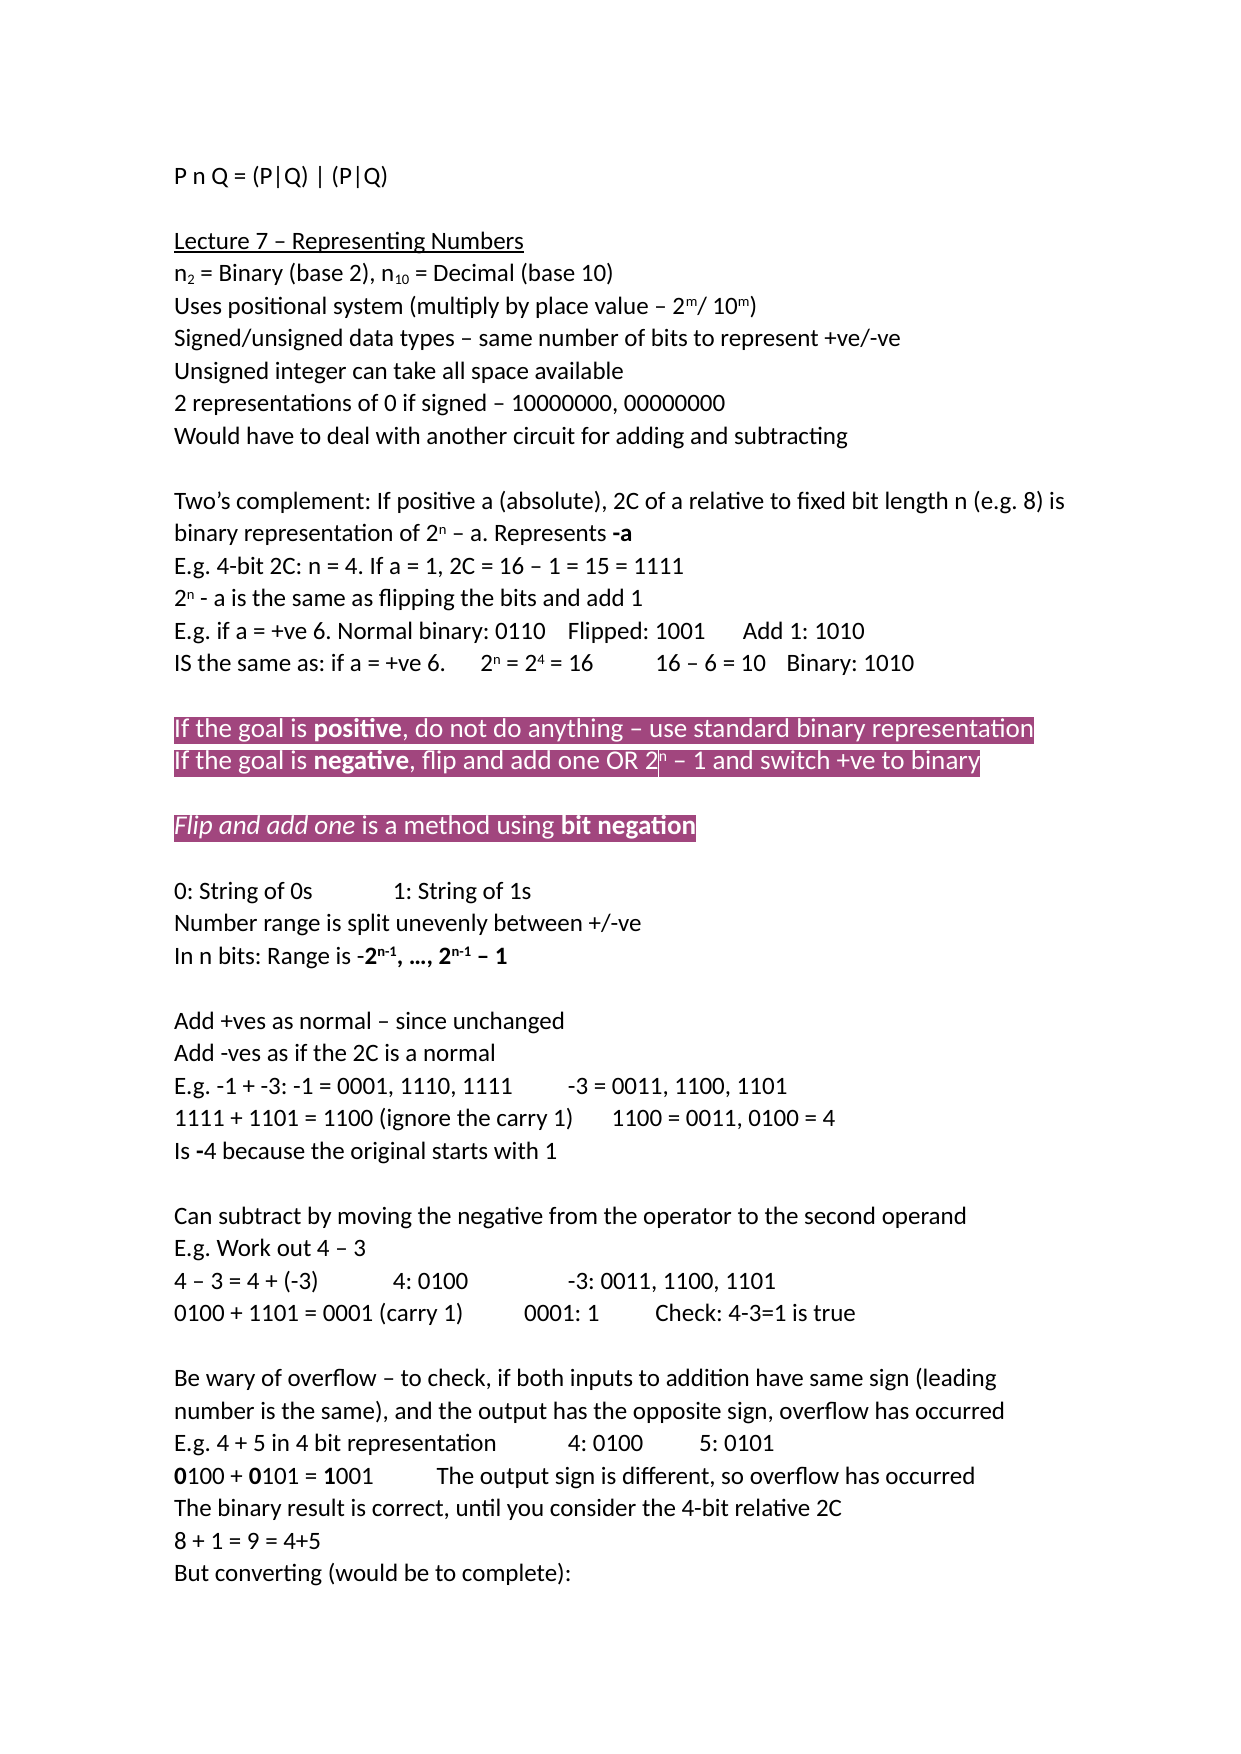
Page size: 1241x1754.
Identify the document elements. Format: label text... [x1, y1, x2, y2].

text Would have to deal with another circuit for adding and subtracting [174, 422, 1067, 454]
text P n Q = (P|Q) | (P|Q) [174, 162, 1067, 194]
text E.g. if a = +ve 6. Normal binary: 0110 Flipped: 1001 Add 1: 1010 [174, 617, 1067, 649]
text Uses positional system (multiply by place value – 2m/ 10m) [174, 292, 1067, 324]
text Signed/unsigned data types – same number of bits to represent +ve/-ve [174, 324, 1067, 357]
text n2 = Binary (base 2), n10 = Decimal (base 10) [174, 259, 1067, 292]
text 2n - a is the same as flipping the bits and add 1 [174, 584, 1067, 617]
text IS the same as: if a = +ve 6. 2n = 24 = 16 16 – 6 = 10 Binary: 1010 [174, 649, 1067, 682]
text Flip and add one is a method using bit negation [174, 812, 1067, 844]
text 0: String of 0s 1: String of 1s [174, 877, 1067, 909]
text E.g. 4 + 5 in 4 bit representation 4: 0100 5: 0101 [174, 1429, 1067, 1462]
text Lecture 7 – Representing Numbers [174, 227, 1067, 259]
text 4 – 3 = 4 + (-3) 4: 0100 -3: 0011, 1100, 1101 [174, 1267, 1067, 1299]
text Can subtract by moving the negative from the operator to the second operand [174, 1202, 1067, 1234]
text Be wary of overflow – to check, if both inputs to addition have same sign (leading number is the same), and the output has the opposite sign, overflow has occurred [174, 1364, 1067, 1429]
text Number range is split unevenly between +/-ve [174, 909, 1067, 942]
text Unsigned integer can take all space available [174, 357, 1067, 389]
text The binary result is correct, until you consider the 4-bit relative 2C [174, 1494, 1067, 1527]
text E.g. -1 + -3: -1 = 0001, 1110, 1111 -3 = 0011, 1100, 1101 [174, 1072, 1067, 1104]
text If the goal is negative, flip and add one OR 2n – 1 and switch +ve to binary [174, 747, 1067, 779]
text 0100 + 1101 = 0001 (carry 1) 0001: 1 Check: 4-3=1 is true [174, 1299, 1067, 1332]
text 0100 + 0101 = 1001 The output sign is different, so overflow has occurred [174, 1462, 1067, 1494]
text E.g. 4-bit 2C: n = 4. If a = 1, 2C = 16 – 1 = 15 = 1111 [174, 552, 1067, 584]
text Add +ves as normal – since unchanged [174, 1007, 1067, 1039]
text If the goal is positive, do not do anything – use standard binary representation [174, 714, 1067, 747]
text E.g. Work out 4 – 3 [174, 1234, 1067, 1267]
text Is -4 because the original starts with 1 [174, 1137, 1067, 1169]
text 2 representations of 0 if signed – 10000000, 00000000 [174, 389, 1067, 422]
text Two’s complement: If positive a (absolute), 2C of a relative to fixed bit length n (e.g. 8) is binary representation of 2n – a. Represents -a [174, 487, 1067, 552]
text In n bits: Range is -2n-1, …, 2n-1 – 1 [174, 942, 1067, 974]
text Add -ves as if the 2C is a normal [174, 1039, 1067, 1072]
text 1111 + 1101 = 1100 (ignore the carry 1) 1100 = 0011, 0100 = 4 [174, 1104, 1067, 1137]
text But converting (would be to complete): [174, 1559, 1067, 1592]
text 8 + 1 = 9 = 4+5 [174, 1527, 1067, 1559]
